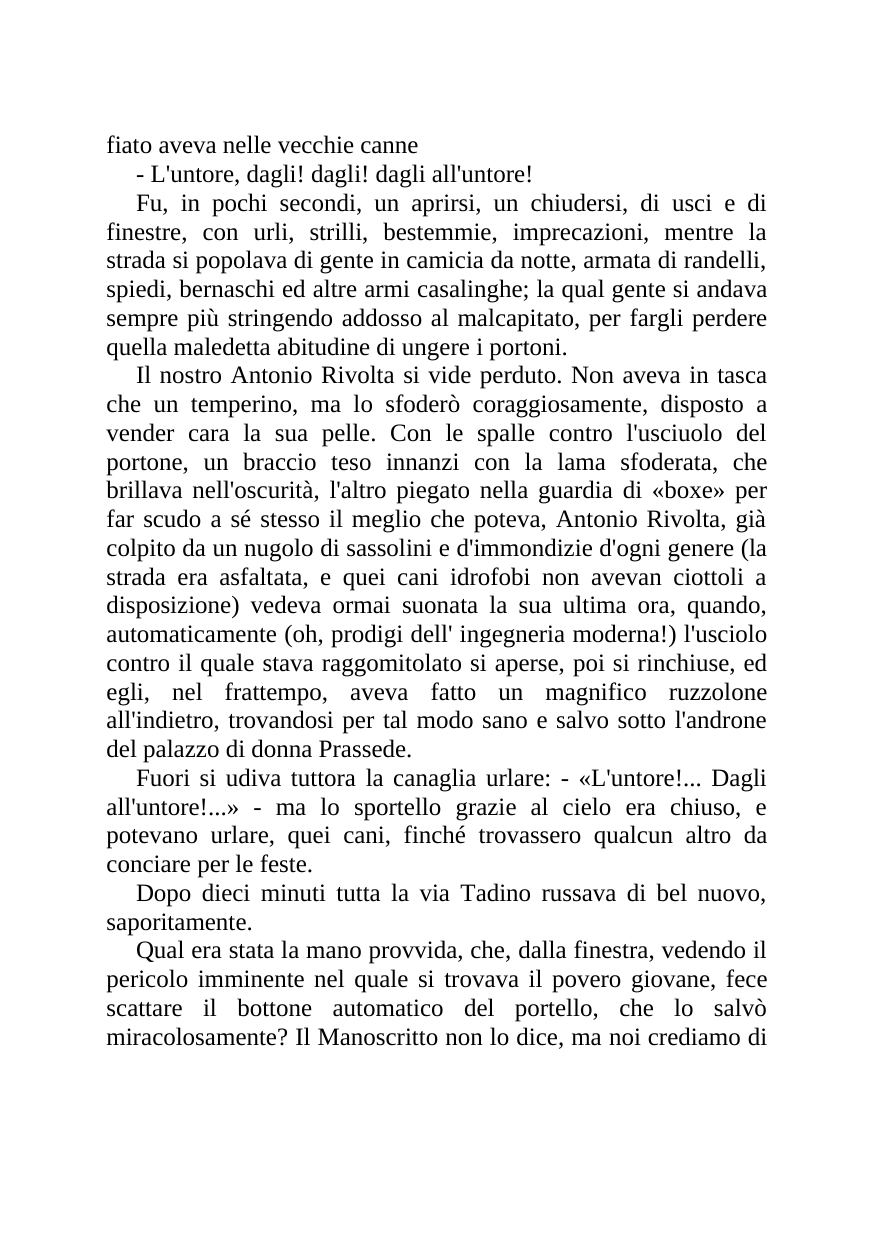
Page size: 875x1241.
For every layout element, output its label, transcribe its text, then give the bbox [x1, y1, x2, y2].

text fiato aveva nelle vecchie canne [106, 130, 768, 159]
text Qual era stata la mano provvida, che, dalla finestra, vedendo il pericolo imminente nel quale si trovava il povero giovane, fece scattare il bottone automatico del portello, che lo salvò miracolosamente? Il Manoscritto non lo dice, ma noi crediamo di [106, 935, 768, 1050]
text Fuori si udiva tuttora la canaglia urlare: - «L'untore!... Dagli all'untore!...» - ma lo sportello grazie al cielo era chiuso, e potevano urlare, quei cani, finché trovassero qualcun altro da conciare per le feste. [106, 763, 768, 878]
text Il nostro Antonio Rivolta si vide perduto. Non aveva in tasca che un temperino, ma lo sfoderò coraggiosamente, disposto a vender cara la sua pelle. Con le spalle contro l'usciuolo del portone, un braccio teso innanzi con la lama sfoderata, che brillava nell'oscurità, l'altro piegato nella guardia di «boxe» per far scudo a sé stesso il meglio che poteva, Antonio Rivolta, già colpito da un nugolo di sassolini e d'immondizie d'ogni genere (la strada era asfaltata, e quei cani idrofobi non avevan ciottoli a disposizione) vedeva ormai suonata la sua ultima ora, quando, automaticamente (oh, prodigi dell' ingegneria moderna!) l'usciolo contro il quale stava raggomitolato si aperse, poi si rinchiuse, ed egli, nel frattempo, aveva fatto un magnifico ruzzolone all'indietro, trovandosi per tal modo sano e salvo sotto l'androne del palazzo di donna Prassede. [106, 360, 768, 763]
text Fu, in pochi secondi, un aprirsi, un chiudersi, di usci e di finestre, con urli, strilli, bestemmie, imprecazioni, mentre la strada si popolava di gente in camicia da notte, armata di randelli, spiedi, bernaschi ed altre armi casalinghe; la qual gente si andava sempre più stringendo addosso al malcapitato, per fargli perdere quella maledetta abitudine di ungere i portoni. [106, 188, 768, 360]
text - L'untore, dagli! dagli! dagli all'untore! [106, 159, 768, 188]
text Dopo dieci minuti tutta la via Tadino russava di bel nuovo, saporitamente. [106, 878, 768, 935]
